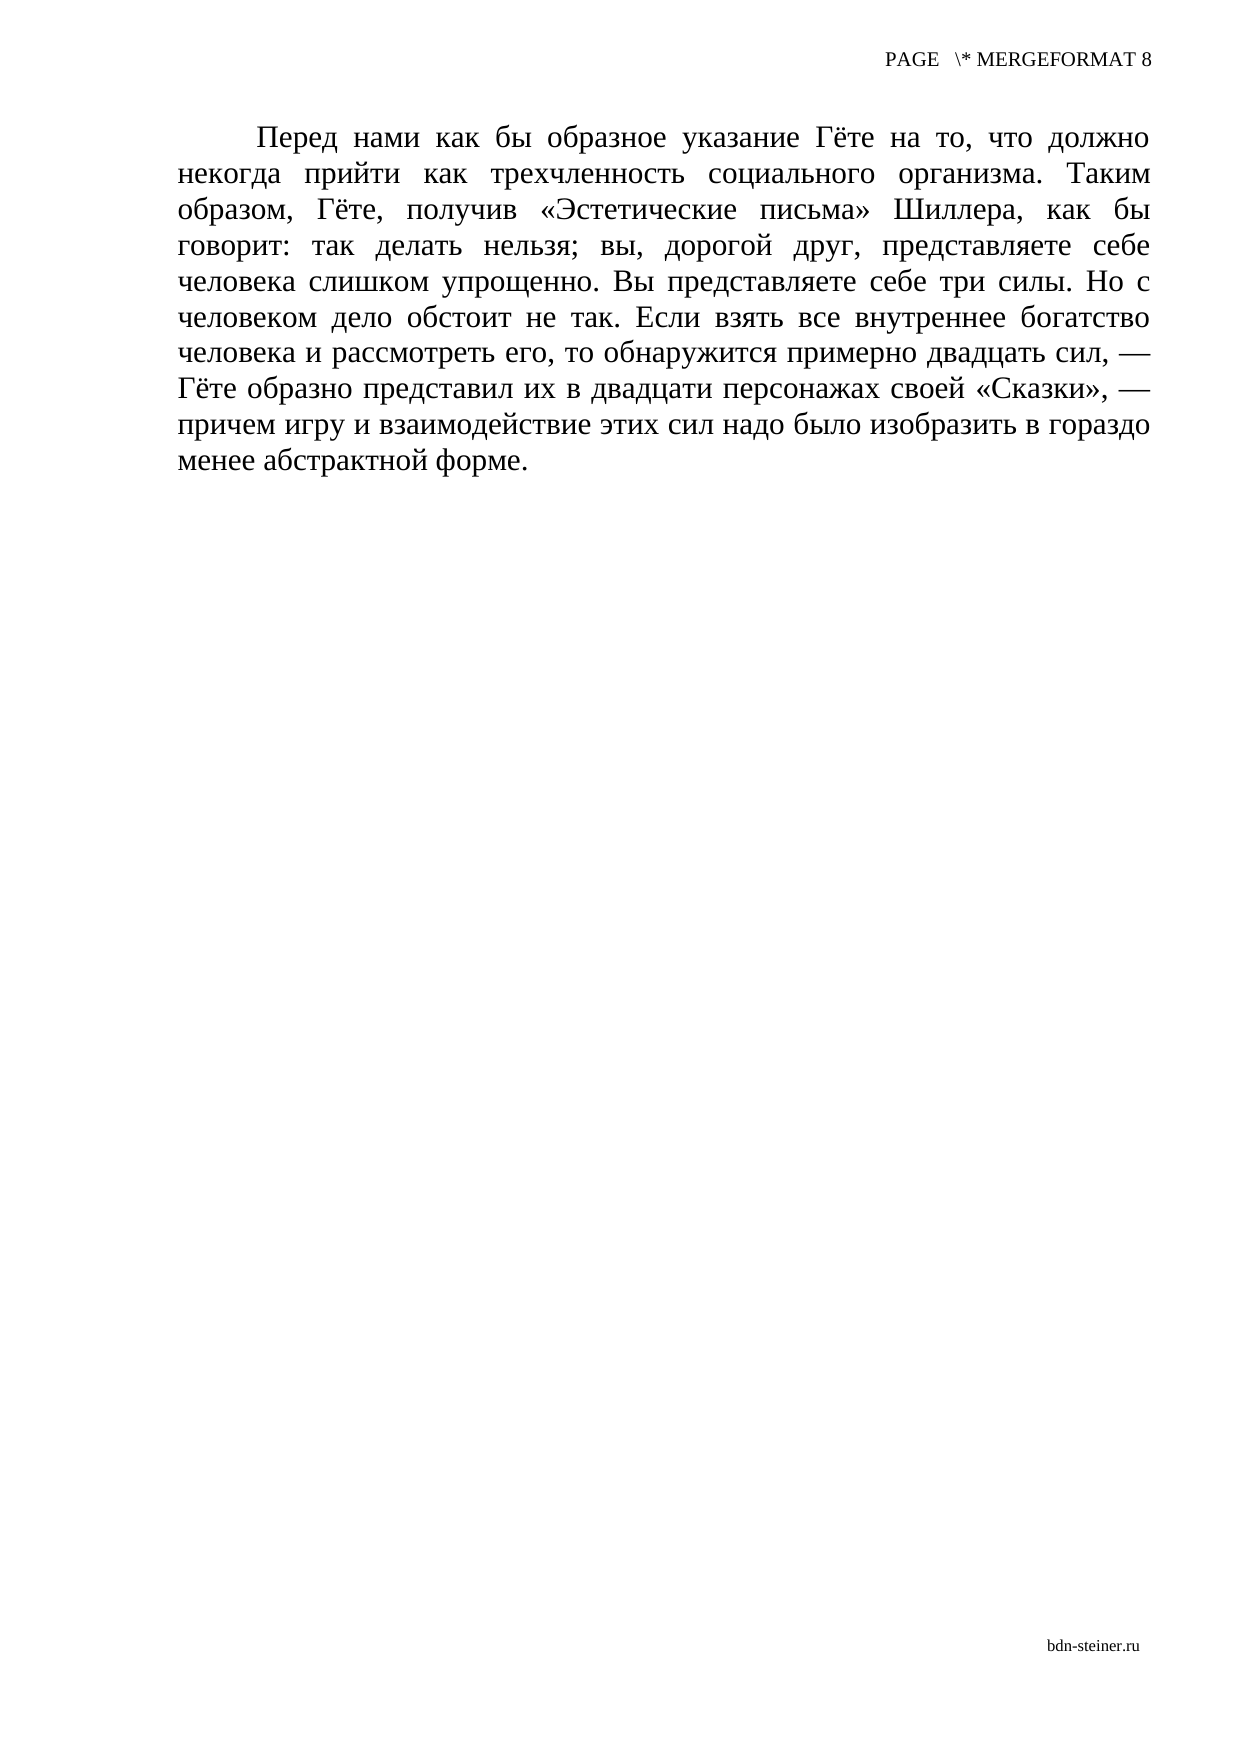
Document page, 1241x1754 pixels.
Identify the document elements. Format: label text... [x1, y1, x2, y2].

text Перед нами как бы образное указание Гёте на то, что должно некогда прийти как трехчленность социального организма. Таким образом, Гёте, получив «Эстетические письма» Шиллера, как бы говорит: так делать нельзя; вы, дорогой друг, представляете себе человека слишком упрощенно. Вы представляете себе три силы. Но с человеком дело обстоит не так. Если взять все внутреннее богатство человека и рассмотреть его, то обнаружится примерно двадцать сил, — Гёте образно представил их в двадцати персонажах своей «Сказки», — причем игру и взаимодействие этих сил надо было изобразить в гораздо менее абстрактной форме. [177, 118, 1152, 477]
